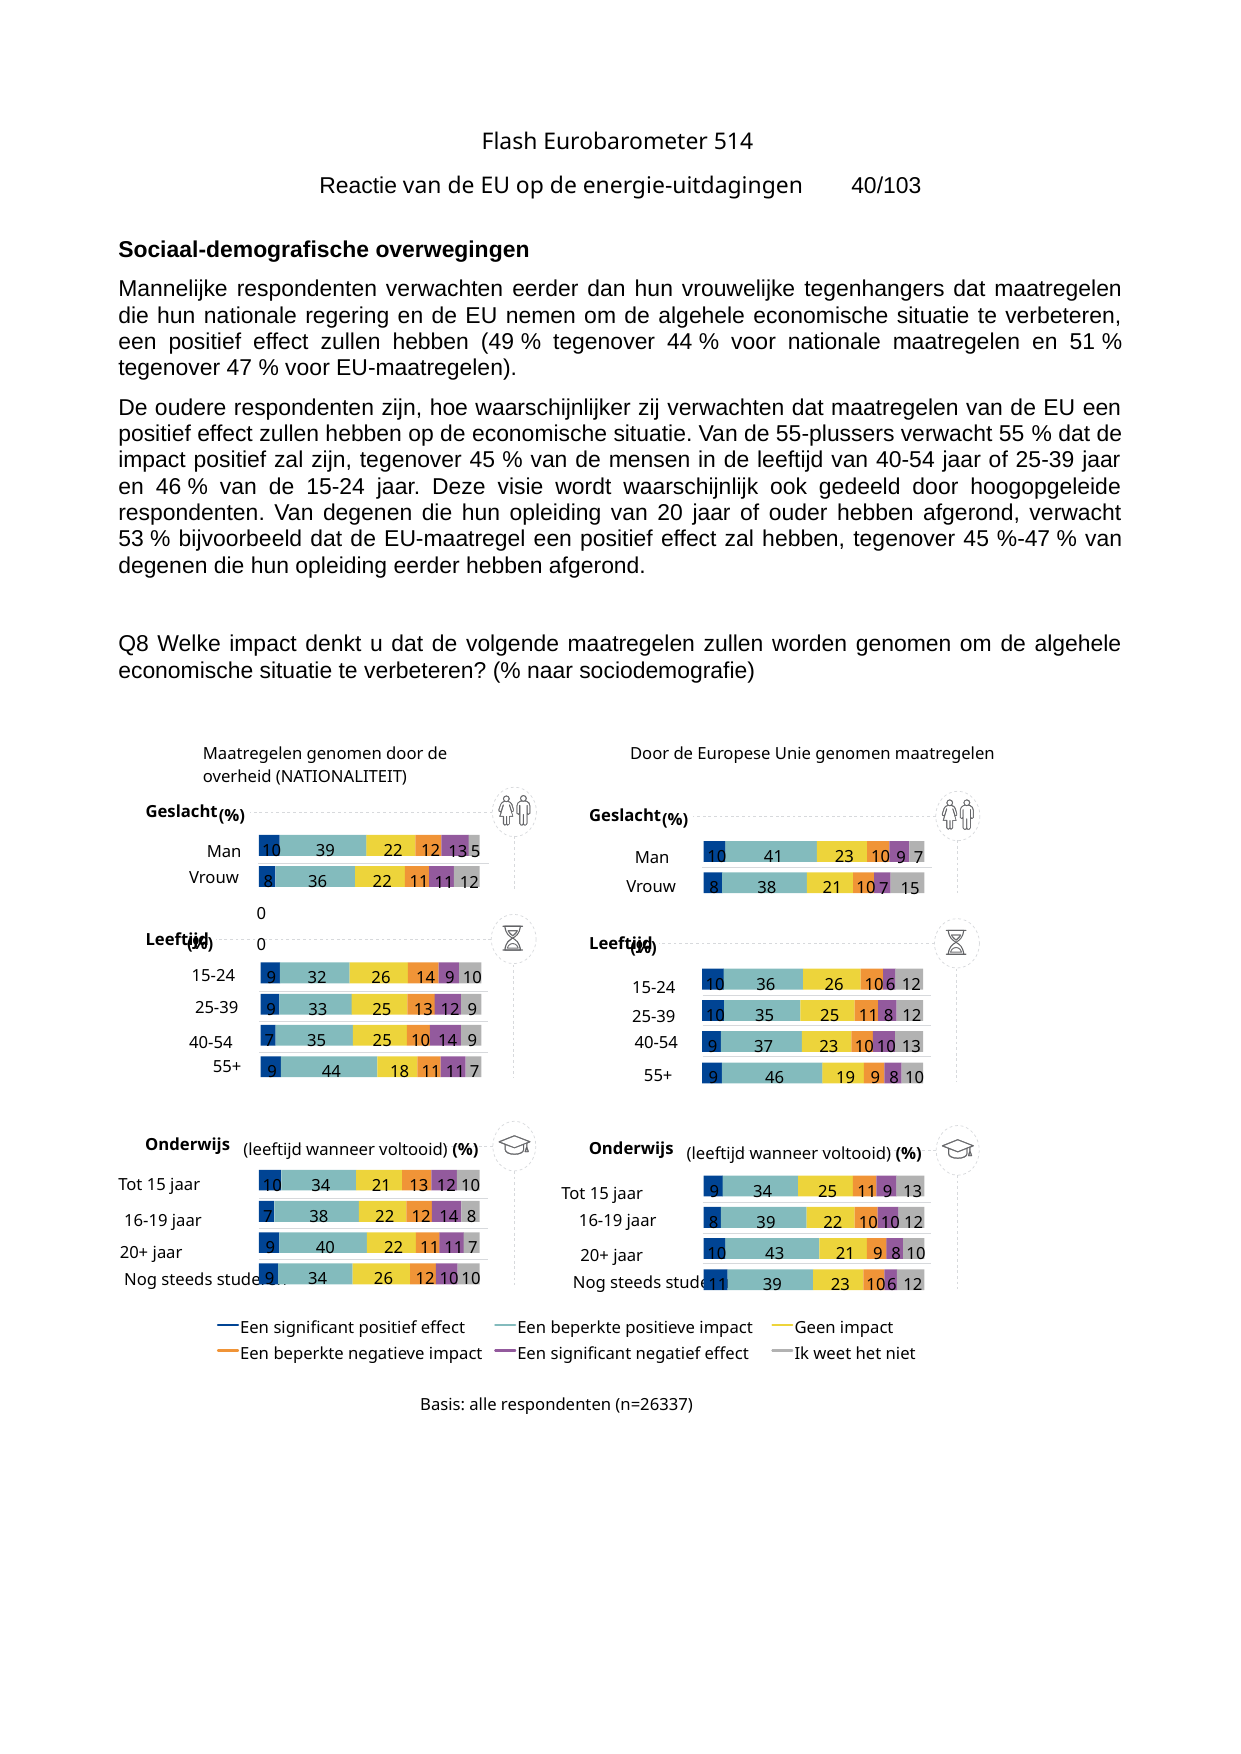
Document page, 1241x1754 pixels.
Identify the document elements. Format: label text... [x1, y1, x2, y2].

text Sociaal-demografische overwegingen [118, 236, 1122, 262]
text Mannelijke respondenten verwachten eerder dan hun vrouwelijke tegenhangers dat maatregelen die hun nationale regering en de EU nemen om de algehele economische situatie te verbeteren, een positief effect zullen hebben (49 % tegenover 44 % voor nationale maatregelen en 51 % tegenover 47 % voor EU-maatregelen). [118, 275, 1122, 381]
text De oudere respondenten zijn, hoe waarschijnlijker zij verwachten dat maatregelen van de EU een positief effect zullen hebben op de economische situatie. Van de 55-plussers verwacht 55 % dat de impact positief zal zijn, tegenover 45 % van de mensen in de leeftijd van 40-54 jaar of 25-39 jaar en 46 % van de 15-24 jaar. Deze visie wordt waarschijnlijk ook gedeeld door hoogopgeleide respondenten. Van degenen die hun opleiding van 20 jaar of ouder hebben afgerond, verwacht 53 % bijvoorbeeld dat de EU-maatregel een positief effect zal hebben, tegenover 45 %-47 % van degenen die hun opleiding eerder hebben afgerond. [118, 393, 1122, 578]
text Q8 Welke impact denkt u dat de volgende maatregelen zullen worden genomen om de algehele economische situatie te verbeteren? (% naar sociodemografie) [118, 630, 1122, 683]
